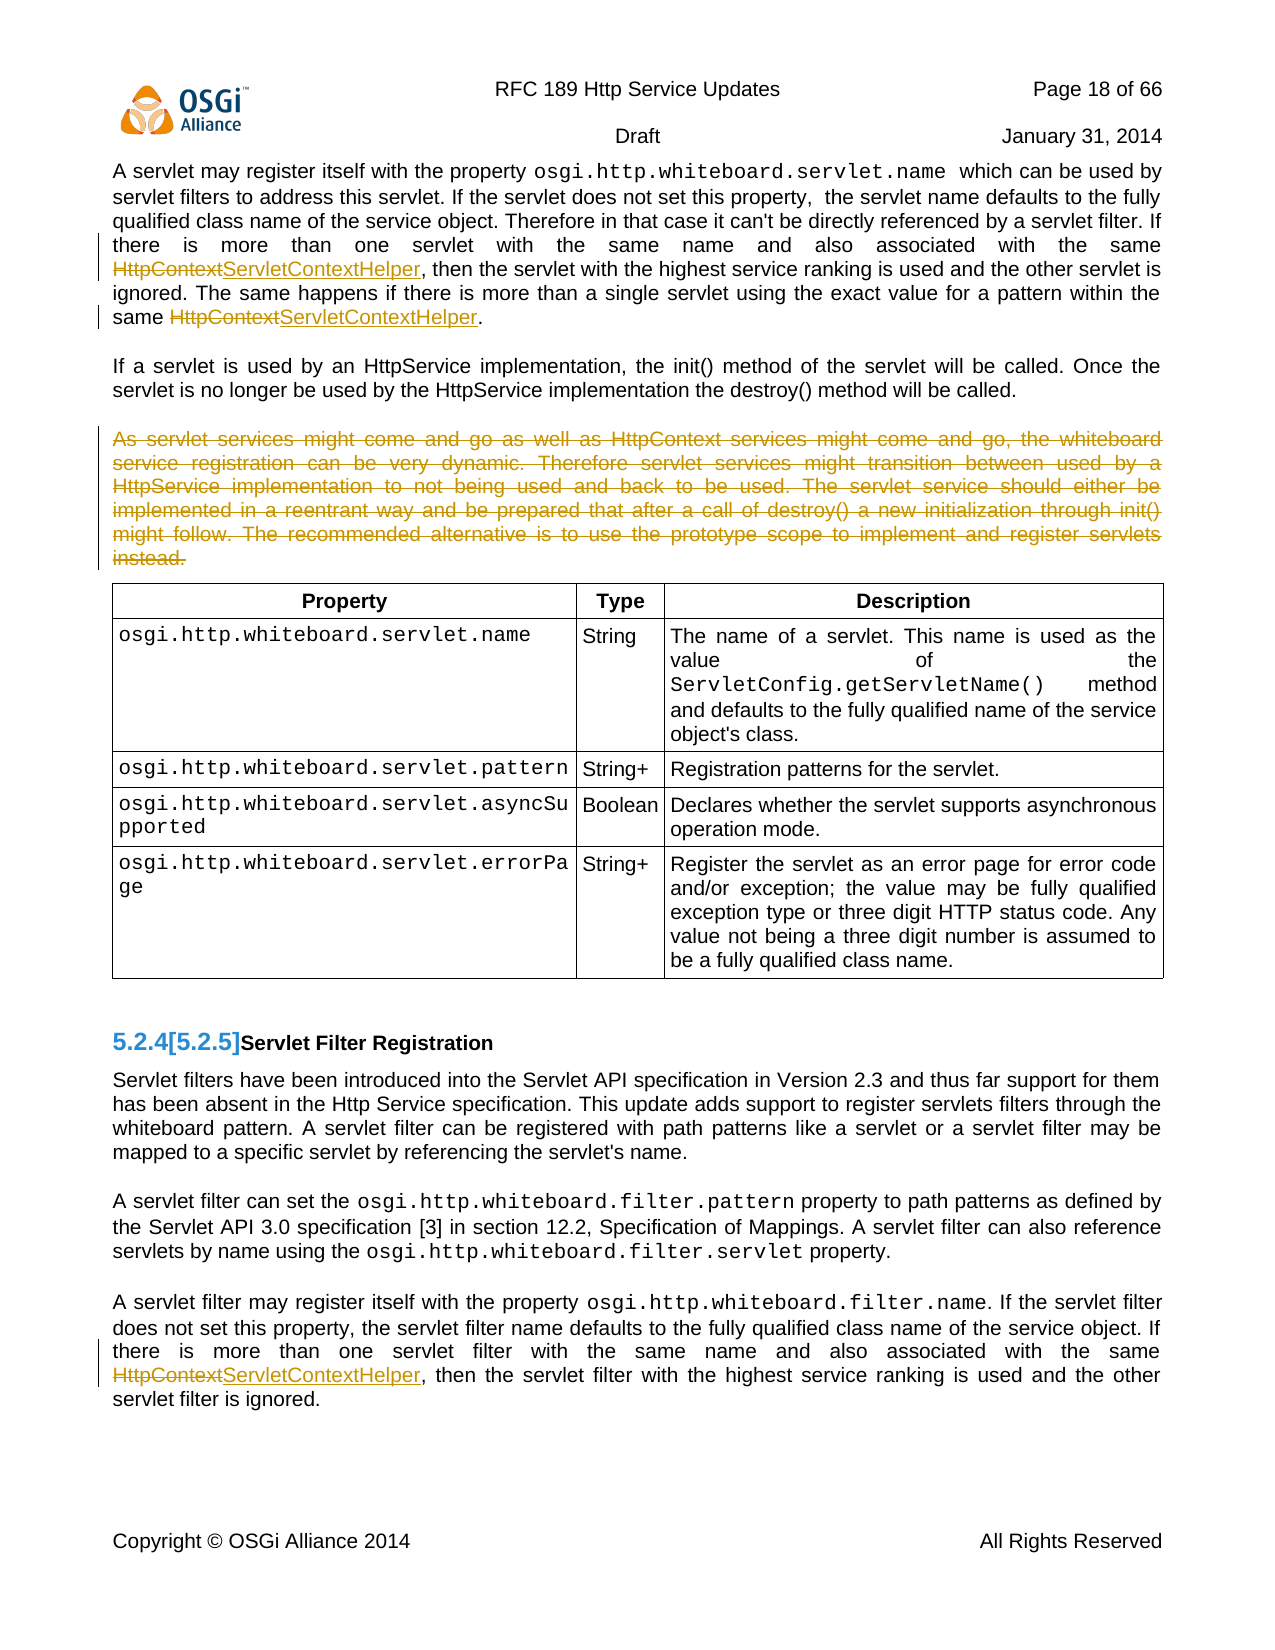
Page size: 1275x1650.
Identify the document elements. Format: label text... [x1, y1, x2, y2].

table_header Type [577, 584, 664, 618]
table_cell Boolean [577, 788, 664, 846]
table_header Property [113, 584, 576, 618]
table_cell osgi.http.whiteboard.servlet.name [113, 619, 576, 751]
table_cell osgi.http.whiteboard.servlet.asyncSupported [113, 788, 576, 846]
table_cell Registration patterns for the servlet. [665, 752, 1163, 787]
table_cell String [577, 619, 664, 751]
text A servlet may register itself with the property osgi.http.whiteboard.servlet.name which can be used by servlet filters to address this servlet. If the servlet does not set this property, the servlet name defaults to the fully qualified class name of the service object. Therefore in that case it can't be directly referenced by a servlet filter. If there is more than one servlet with the same name and also associated with the same ServletContextHelper, then the servlet with the highest service ranking is used and the other servlet is ignored. The same happens if there is more than a single servlet using the exact value for a pattern within the same ServletContextHelper. [112, 159, 1162, 328]
table_cell String+ [577, 847, 664, 978]
table_cell String+ [577, 752, 664, 787]
table_cell Declares whether the servlet supports asynchronous operation mode. [665, 788, 1163, 846]
picture [113, 78, 257, 142]
text A servlet filter can set the osgi.http.whiteboard.filter.pattern property to path patterns as defined by the Servlet API 3.0 specification [3]. in section 12.2, Specification of Mappings. A servlet filter can also reference servlets by name using the osgi.http.whiteboard.filter.servlet property. [112, 1189, 1162, 1264]
table_cell The name of a servlet. This name is used as the value of the ServletConfig.getServletName() method and defaults to the fully qualified name of the service object's class. [665, 619, 1163, 751]
text Servlet filters have been introduced into the Servlet API specification in Version 2.3 and thus far support for them has been absent in the Http Service specification. This update adds support to register servlets filters through the whiteboard pattern. A servlet filter can be registered with path patterns like a servlet or a servlet filter may be mapped to a specific servlet by referencing the servlet's name. [112, 1068, 1162, 1164]
table_cell osgi.http.whiteboard.servlet.errorPage [113, 847, 576, 978]
text A servlet filter may register itself with the property osgi.http.whiteboard.filter.name. If the servlet filter does not set this property, the servlet filter name defaults to the fully qualified class name of the service object. If there is more than one servlet filter with the same name and also associated with the same ServletContextHelper, then the servlet filter with the highest service ranking is used and the other servlet filter is ignored. [112, 1289, 1162, 1411]
table_cell osgi.http.whiteboard.servlet.pattern [113, 752, 576, 787]
table_header Description [665, 584, 1163, 618]
table_cell Register the servlet as an error page for error code and/or exception; the value may be fully qualified exception type or three digit HTTP status code. Any value not being a three digit number is assumed to be a fully qualified class name. [665, 847, 1163, 978]
subtitle Servlet Filter Registration [112, 1027, 1162, 1056]
text If a servlet is used by an HttpService implementation, the init() method of the servlet will be called. Once the servlet is no longer be used by the HttpService implementation the destroy() method will be called. [112, 353, 1162, 401]
